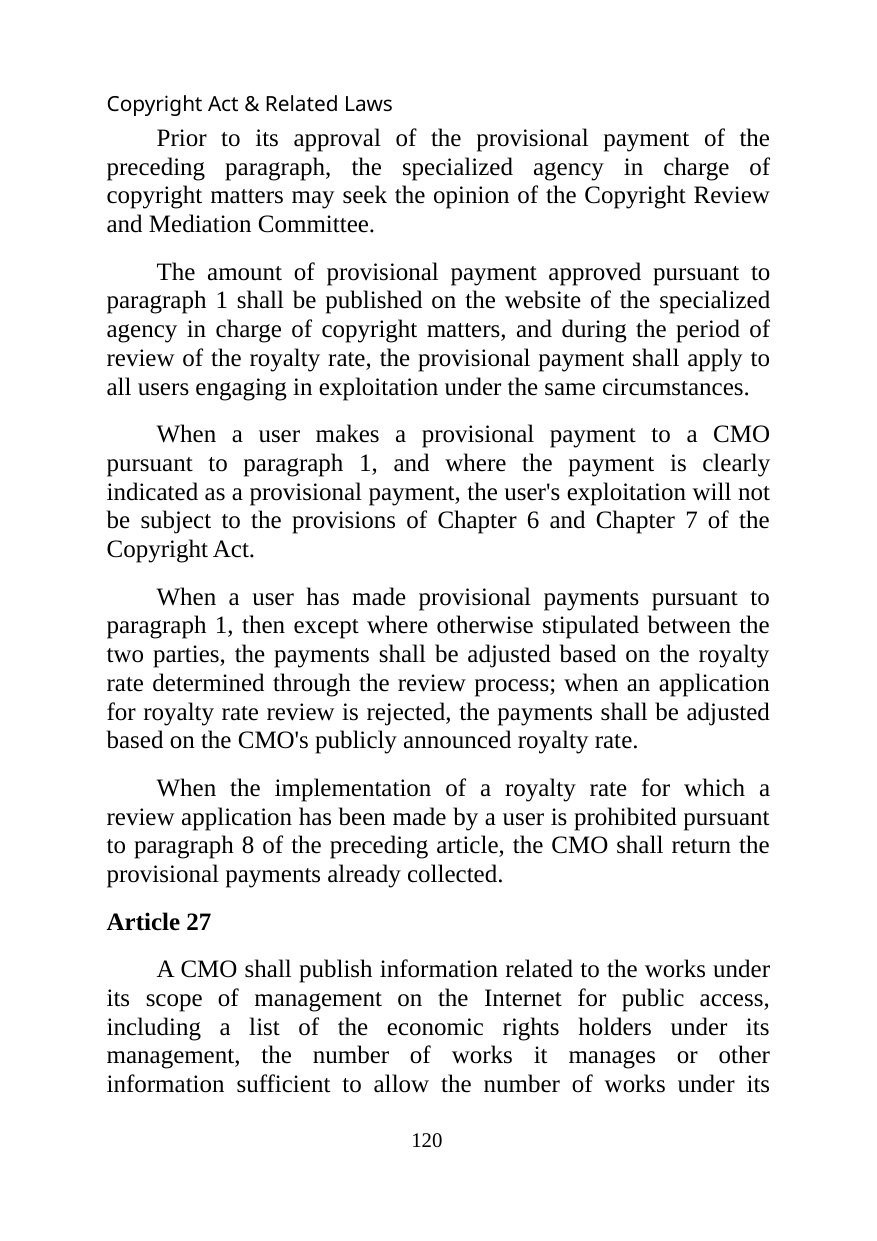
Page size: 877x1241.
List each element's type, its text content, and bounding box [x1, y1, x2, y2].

text When a user has made provisional payments pursuant to paragraph 1, then except where otherwise stipulated between the two parties, the payments shall be adjusted based on the royalty rate determined through the review process; when an application for royalty rate review is rejected, the payments shall be adjusted based on the CMO's publicly announced royalty rate. [106, 582, 771, 754]
text When the implementation of a royalty rate for which a review application has been made by a user is prohibited pursuant to paragraph 8 of the preceding article, the CMO shall return the provisional payments already collected. [106, 773, 771, 888]
text When a user makes a provisional payment to a CMO pursuant to paragraph 1, and where the payment is clearly indicated as a provisional payment, the user's exploitation will not be subject to the provisions of Chapter 6 and Chapter 7 of the Copyright Act. [106, 419, 771, 563]
text A CMO shall publish information related to the works under its scope of management on the Internet for public access, including a list of the economic rights holders under its management, the number of works it manages or other information sufficient to allow the number of works under its [106, 954, 771, 1098]
text Prior to its approval of the provisional payment of the preceding paragraph, the specialized agency in charge of copyright matters may seek the opinion of the Copyright Review and Mediation Committee. [106, 123, 771, 238]
text Article 27 [106, 907, 771, 935]
text The amount of provisional payment approved pursuant to paragraph 1 shall be published on the website of the specialized agency in charge of copyright matters, and during the period of review of the royalty rate, the provisional payment shall apply to all users engaging in exploitation under the same circumstances. [106, 257, 771, 400]
